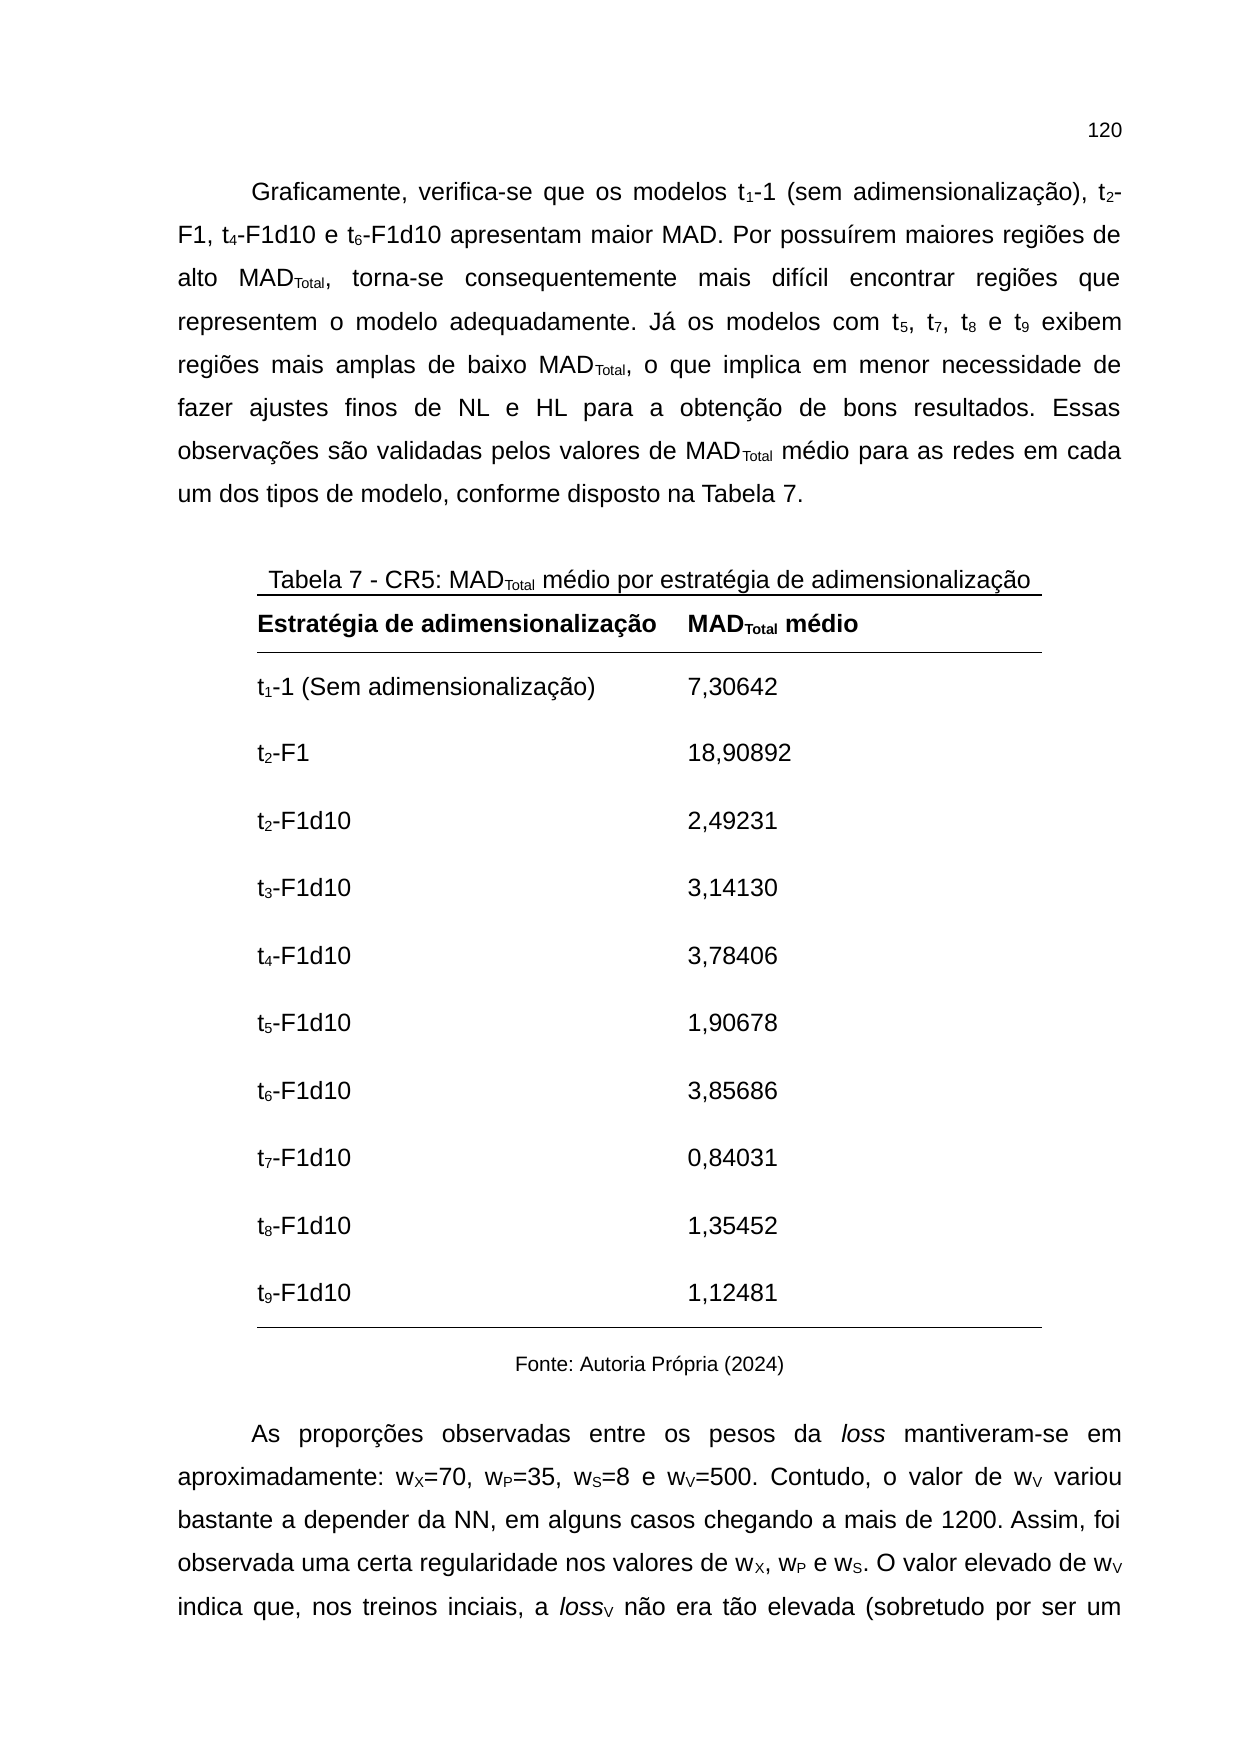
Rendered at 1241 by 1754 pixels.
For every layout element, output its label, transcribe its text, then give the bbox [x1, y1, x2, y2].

table_header MADTotal médio [688, 596, 1042, 651]
table_cell 2,49231 [688, 786, 1042, 854]
table_cell 1,90678 [688, 989, 1042, 1056]
table_cell t1-1 (Sem adimensionalização) [257, 653, 687, 719]
table_cell t2-F1d10 [257, 786, 687, 854]
table_cell 3,85686 [688, 1056, 1042, 1124]
table_cell 1,12481 [688, 1259, 1042, 1326]
table_cell 7,30642 [688, 653, 1042, 719]
text Graficamente, verifica-se que os modelos t1-1 (sem adimensionalização), t2-F1, t4-F1d10 e t6-F1d10 apresentam maior MAD. Por possuírem maiores regiões de alto MADTotal, torna-se consequentemente mais difícil encontrar regiões que representem o modelo adequadamente. Já os modelos com t5, t7, t8 e t9 exibem regiões mais amplas de baixo MADTotal, o que implica em menor necessidade de fazer ajustes finos de NL e HL para a obtenção de bons resultados. Essas observações são validadas pelos valores de MADTotal médio para as redes em cada um dos tipos de modelo, conforme disposto na Tabela 7. [177, 177, 1122, 508]
table_cell t3-F1d10 [257, 854, 687, 921]
table_cell 3,14130 [688, 854, 1042, 921]
table_cell 0,84031 [688, 1124, 1042, 1191]
table_cell t7-F1d10 [257, 1124, 687, 1191]
table_header Estratégia de adimensionalização [257, 596, 687, 651]
table_cell 1,35452 [688, 1191, 1042, 1259]
table_cell t8-F1d10 [257, 1191, 687, 1259]
text As proporções observadas entre os pesos da loss mantiveram-se em aproximadamente: wX=70, wP=35, wS=8 e wV=500. Contudo, o valor de wV variou bastante a depender da NN, em alguns casos chegando a mais de 1200. Assim, foi observada uma certa regularidade nos valores de wX, wP e wS. O valor elevado de wV indica que, nos treinos inciais, a lossV não era tão elevada (sobretudo por ser um [177, 1419, 1122, 1620]
table_cell t9-F1d10 [257, 1259, 687, 1326]
table_cell t4-F1d10 [257, 921, 687, 989]
table_cell 3,78406 [688, 921, 1042, 989]
text Tabela 7 - CR5: MADTotal médio por estratégia de adimensionalização [177, 565, 1122, 594]
text Fonte: Autoria Própria (2024) [177, 1352, 1122, 1376]
table_cell t6-F1d10 [257, 1056, 687, 1124]
table_cell t5-F1d10 [257, 989, 687, 1056]
table_cell 18,90892 [688, 719, 1042, 786]
table_cell t2-F1 [257, 719, 687, 786]
